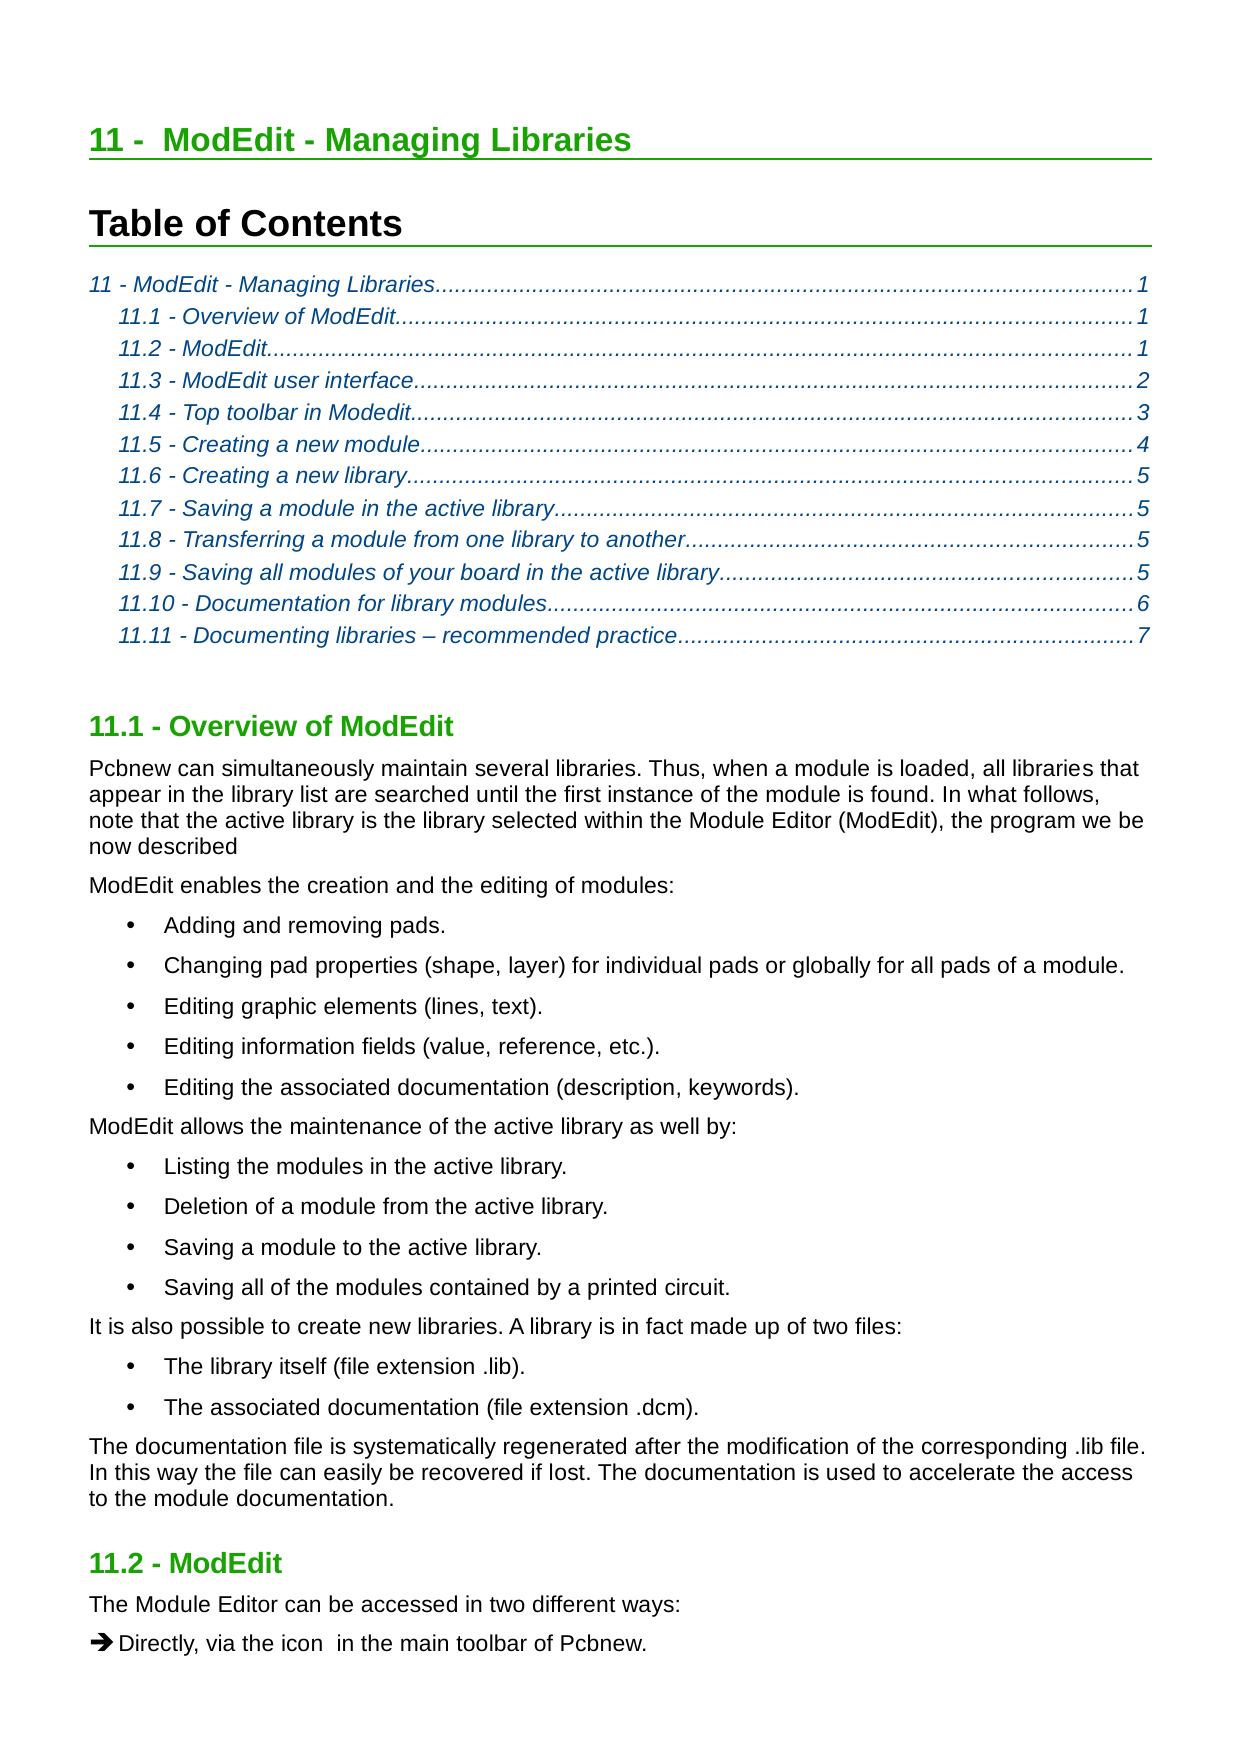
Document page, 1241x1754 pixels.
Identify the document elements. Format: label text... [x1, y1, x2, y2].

text 11 - ModEdit - Managing Libraries 1 [88, 271, 1152, 297]
text 11.5 - Creating a new module 4 [118, 431, 1152, 457]
text 11.8 - Transferring a module from one library to another 5 [118, 527, 1152, 553]
list Editing the associated documentation (description, keywords). [126, 1073, 1152, 1101]
text 11.4 - Top toolbar in Modedit 3 [118, 399, 1152, 425]
list Deletion of a module from the active library. [126, 1192, 1152, 1220]
list Adding and removing pads. [126, 911, 1152, 938]
list Saving a module to the active library. [126, 1233, 1152, 1261]
list The associated documentation (file extension .dcm). [126, 1393, 1152, 1421]
text 11.10 - Documentation for library modules 6 [118, 591, 1152, 617]
text The documentation file is systematically regenerated after the modification of the corresponding .lib file. In this way the file can easily be recovered if lost. The documentation is used to accelerate the access to the module documentation. [88, 1433, 1152, 1511]
text 11.1 - Overview of ModEdit 1 [118, 303, 1152, 329]
subtitle ModEdit - Managing Libraries [88, 120, 1152, 160]
text 11.2 - ModEdit 1 [118, 335, 1152, 361]
text ModEdit allows the maintenance of the active library as well by: [88, 1113, 1152, 1139]
list Listing the modules in the active library. [126, 1152, 1152, 1180]
subtitle Overview of ModEdit [88, 710, 1152, 743]
text Pcbnew can simultaneously maintain several libraries. Thus, when a module is loaded, all libraries that appear in the library list are searched until the first instance of the module is found. In what follows, note that the active library is the library selected within the Module Editor (ModEdit), the program we be now described [88, 755, 1152, 859]
text 11.9 - Saving all modules of your board in the active library 5 [118, 559, 1152, 585]
list Editing graphic elements (lines, text). [126, 992, 1152, 1019]
text 11.6 - Creating a new library 5 [118, 463, 1152, 489]
list Editing information fields (value, reference, etc.). [126, 1032, 1152, 1060]
text ModEdit enables the creation and the editing of modules: [88, 872, 1152, 898]
list Directly, via the icon in the main toolbar of Pcbnew. [88, 1630, 1152, 1657]
text 11.11 - Documenting libraries – recommended practice 7 [118, 623, 1152, 649]
text Table of Contents [88, 203, 1152, 247]
text The Module Editor can be accessed in two different ways: [88, 1592, 1152, 1618]
text 11.7 - Saving a module in the active library 5 [118, 495, 1152, 521]
list Saving all of the modules contained by a printed circuit. [126, 1273, 1152, 1301]
list The library itself (file extension .lib). [126, 1352, 1152, 1380]
text 11.3 - ModEdit user interface 2 [118, 367, 1152, 393]
subtitle ModEdit [88, 1547, 1152, 1579]
text It is also possible to create new libraries. A library is in fact made up of two files: [88, 1314, 1152, 1340]
list Changing pad properties (shape, layer) for individual pads or globally for all pads of a module. [126, 951, 1152, 979]
